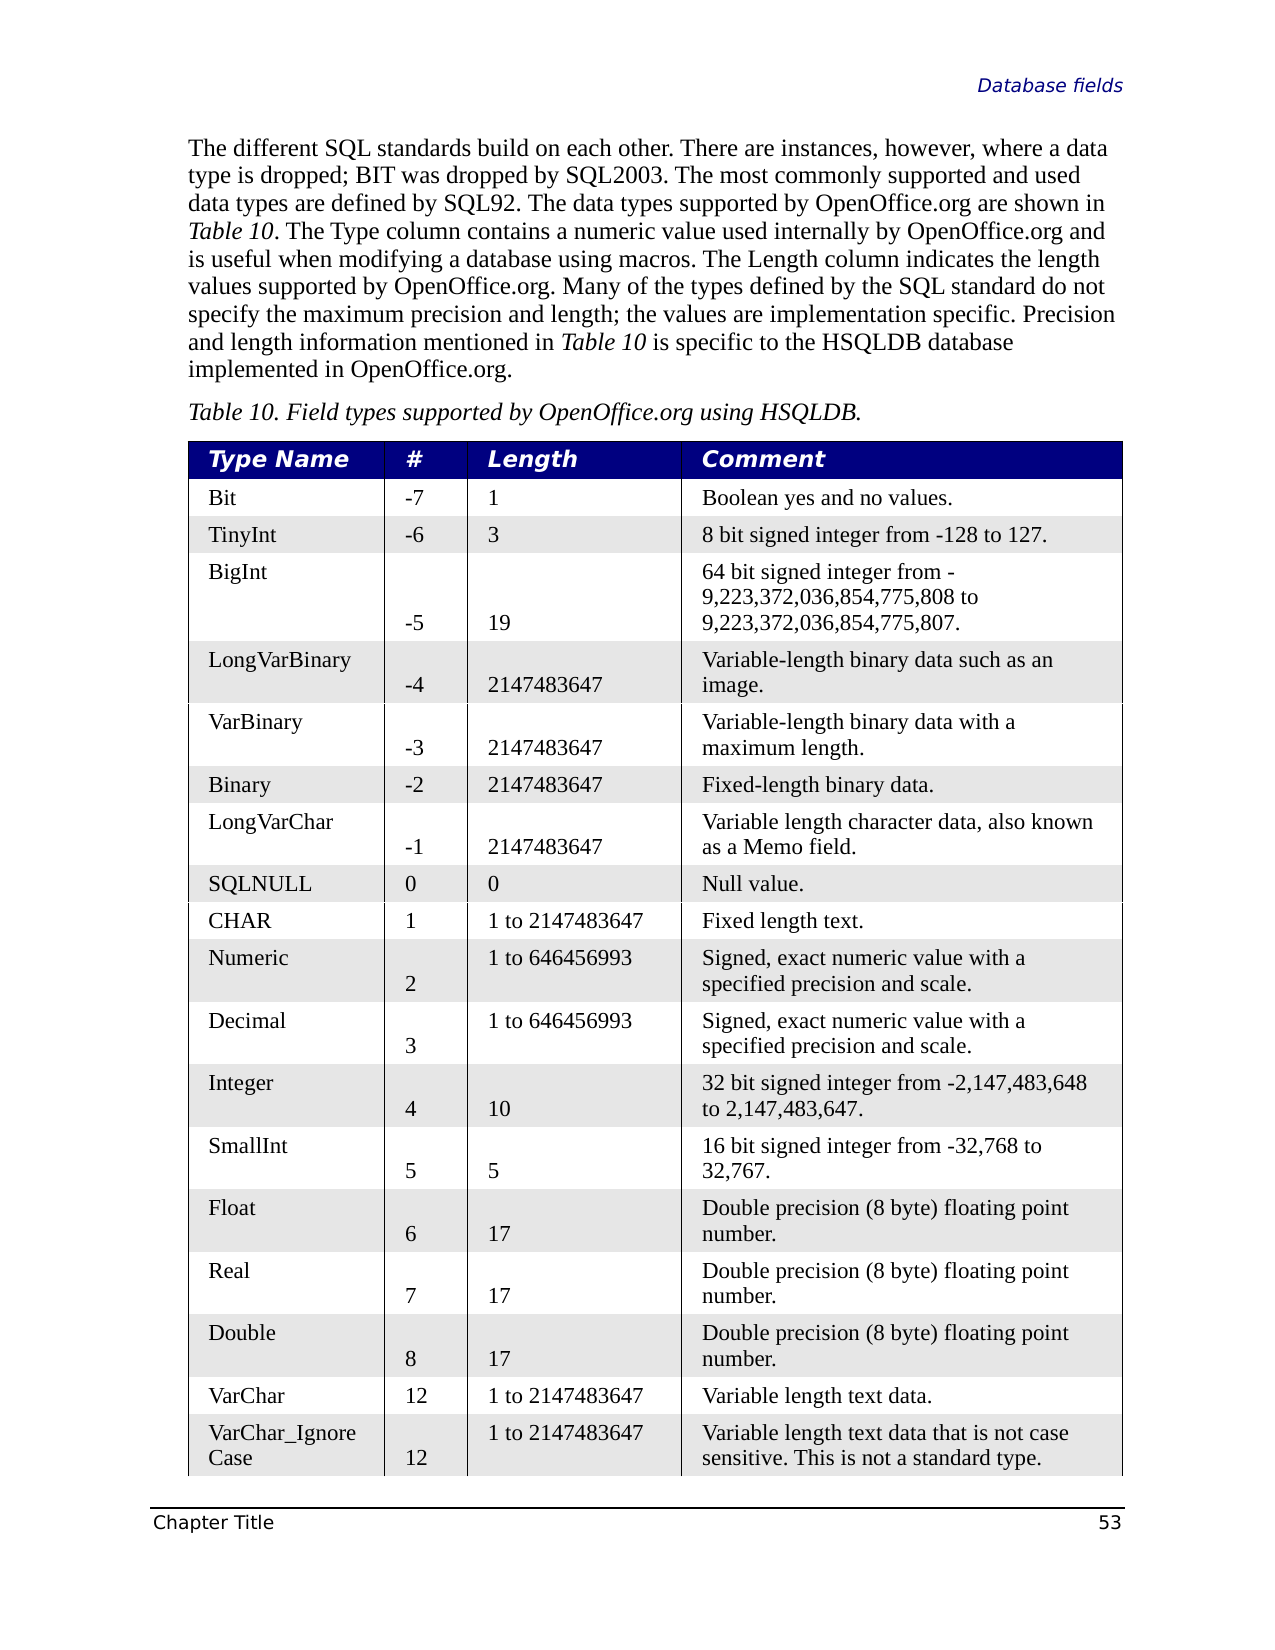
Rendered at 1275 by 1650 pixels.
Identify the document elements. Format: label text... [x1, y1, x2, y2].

table_cell 17 [468, 1252, 681, 1314]
table_cell LongVarChar [189, 803, 384, 865]
table_cell TinyInt [189, 516, 384, 553]
table_cell Variable length text data that is not case sensitive. This is not a standard type. [682, 1414, 1122, 1476]
table_cell 17 [468, 1189, 681, 1252]
table_cell Variable-length binary data such as an image. [682, 641, 1122, 703]
text The different SQL standards build on each other. There are instances, however, where a data type is dropped; BIT was dropped by SQL2003. The most commonly supported and used data types are defined by SQL92. The data types supported by OpenOffice.org are shown in Table 10. The Type column contains a numeric value used internally by OpenOffice.org and is useful when modifying a database using macros. The Length column indicates the length values supported by OpenOffice.org. Many of the types defined by the SQL standard do not specify the maximum precision and length; the values are implementation specific. Precision and length information mentioned in Table 10 is specific to the HSQLDB database implemented in OpenOffice.org. [188, 134, 1125, 383]
table_header # [385, 442, 467, 479]
table_cell Variable-length binary data with a maximum length. [682, 704, 1122, 766]
table_cell -7 [385, 479, 467, 516]
table_cell 1 to 2147483647 [468, 903, 681, 939]
table_cell Float [189, 1189, 384, 1252]
table_cell Bit [189, 479, 384, 516]
table_cell SmallInt [189, 1127, 384, 1189]
table_cell Variable length character data, also known as a Memo field. [682, 803, 1122, 865]
table_cell 2147483647 [468, 766, 681, 803]
table_cell Integer [189, 1064, 384, 1127]
table_cell 12 [385, 1414, 467, 1476]
table_cell VarChar_IgnoreCase [189, 1414, 384, 1476]
table_cell -1 [385, 803, 467, 865]
table_cell 8 bit signed integer from -128 to 127. [682, 516, 1122, 553]
table_cell Signed, exact numeric value with a specified precision and scale. [682, 939, 1122, 1002]
table_cell 8 [385, 1314, 467, 1377]
table_cell 1 to 646456993 [468, 1002, 681, 1064]
table_cell Signed, exact numeric value with a specified precision and scale. [682, 1002, 1122, 1064]
table_cell 17 [468, 1314, 681, 1377]
table_cell -3 [385, 704, 467, 766]
table_cell 19 [468, 553, 681, 641]
table_cell 5 [385, 1127, 467, 1189]
table_cell 3 [468, 516, 681, 553]
table_cell BigInt [189, 553, 384, 641]
table_cell -4 [385, 641, 467, 703]
table_cell 2 [385, 939, 467, 1002]
table_cell VarBinary [189, 704, 384, 766]
table_cell Null value. [682, 865, 1122, 902]
table_cell 5 [468, 1127, 681, 1189]
table_cell Double precision (8 byte) floating point number. [682, 1314, 1122, 1377]
table_cell Variable length text data. [682, 1377, 1122, 1414]
table_cell Fixed-length binary data. [682, 766, 1122, 803]
table_cell Boolean yes and no values. [682, 479, 1122, 516]
table_cell 4 [385, 1064, 467, 1127]
table_cell 1 [385, 903, 467, 939]
table_cell LongVarBinary [189, 641, 384, 703]
table_cell 0 [468, 865, 681, 902]
table_cell 3 [385, 1002, 467, 1064]
table_cell VarChar [189, 1377, 384, 1414]
table_cell 2147483647 [468, 704, 681, 766]
table_cell Decimal [189, 1002, 384, 1064]
table_cell 16 bit signed integer from -32,768 to 32,767. [682, 1127, 1122, 1189]
table_cell 64 bit signed integer from -9,223,372,036,854,775,808 to 9,223,372,036,854,775,807. [682, 553, 1122, 641]
table_cell Double precision (8 byte) floating point number. [682, 1189, 1122, 1252]
table_cell Fixed length text. [682, 903, 1122, 939]
text Table 10. Field types supported by OpenOffice.org using HSQLDB. [188, 398, 1125, 426]
table_cell 7 [385, 1252, 467, 1314]
table_cell Binary [189, 766, 384, 803]
table_cell 2147483647 [468, 641, 681, 703]
table_cell 1 to 2147483647 [468, 1377, 681, 1414]
table_cell Double precision (8 byte) floating point number. [682, 1252, 1122, 1314]
table_cell Double [189, 1314, 384, 1377]
table_cell -6 [385, 516, 467, 553]
table_header Comment [682, 442, 1122, 479]
table_cell CHAR [189, 903, 384, 939]
table_cell SQLNULL [189, 865, 384, 902]
table_cell Numeric [189, 939, 384, 1002]
table_cell 0 [385, 865, 467, 902]
table_cell 1 [468, 479, 681, 516]
table_cell 12 [385, 1377, 467, 1414]
table_cell 1 to 646456993 [468, 939, 681, 1002]
table_cell 1 to 2147483647 [468, 1414, 681, 1476]
table_cell 32 bit signed integer from -2,147,483,648 to 2,147,483,647. [682, 1064, 1122, 1127]
table_cell -5 [385, 553, 467, 641]
table_cell 10 [468, 1064, 681, 1127]
table_header Length [468, 442, 681, 479]
table_cell 2147483647 [468, 803, 681, 865]
table_cell -2 [385, 766, 467, 803]
table_cell 6 [385, 1189, 467, 1252]
table_header Type Name [189, 442, 384, 479]
table_cell Real [189, 1252, 384, 1314]
